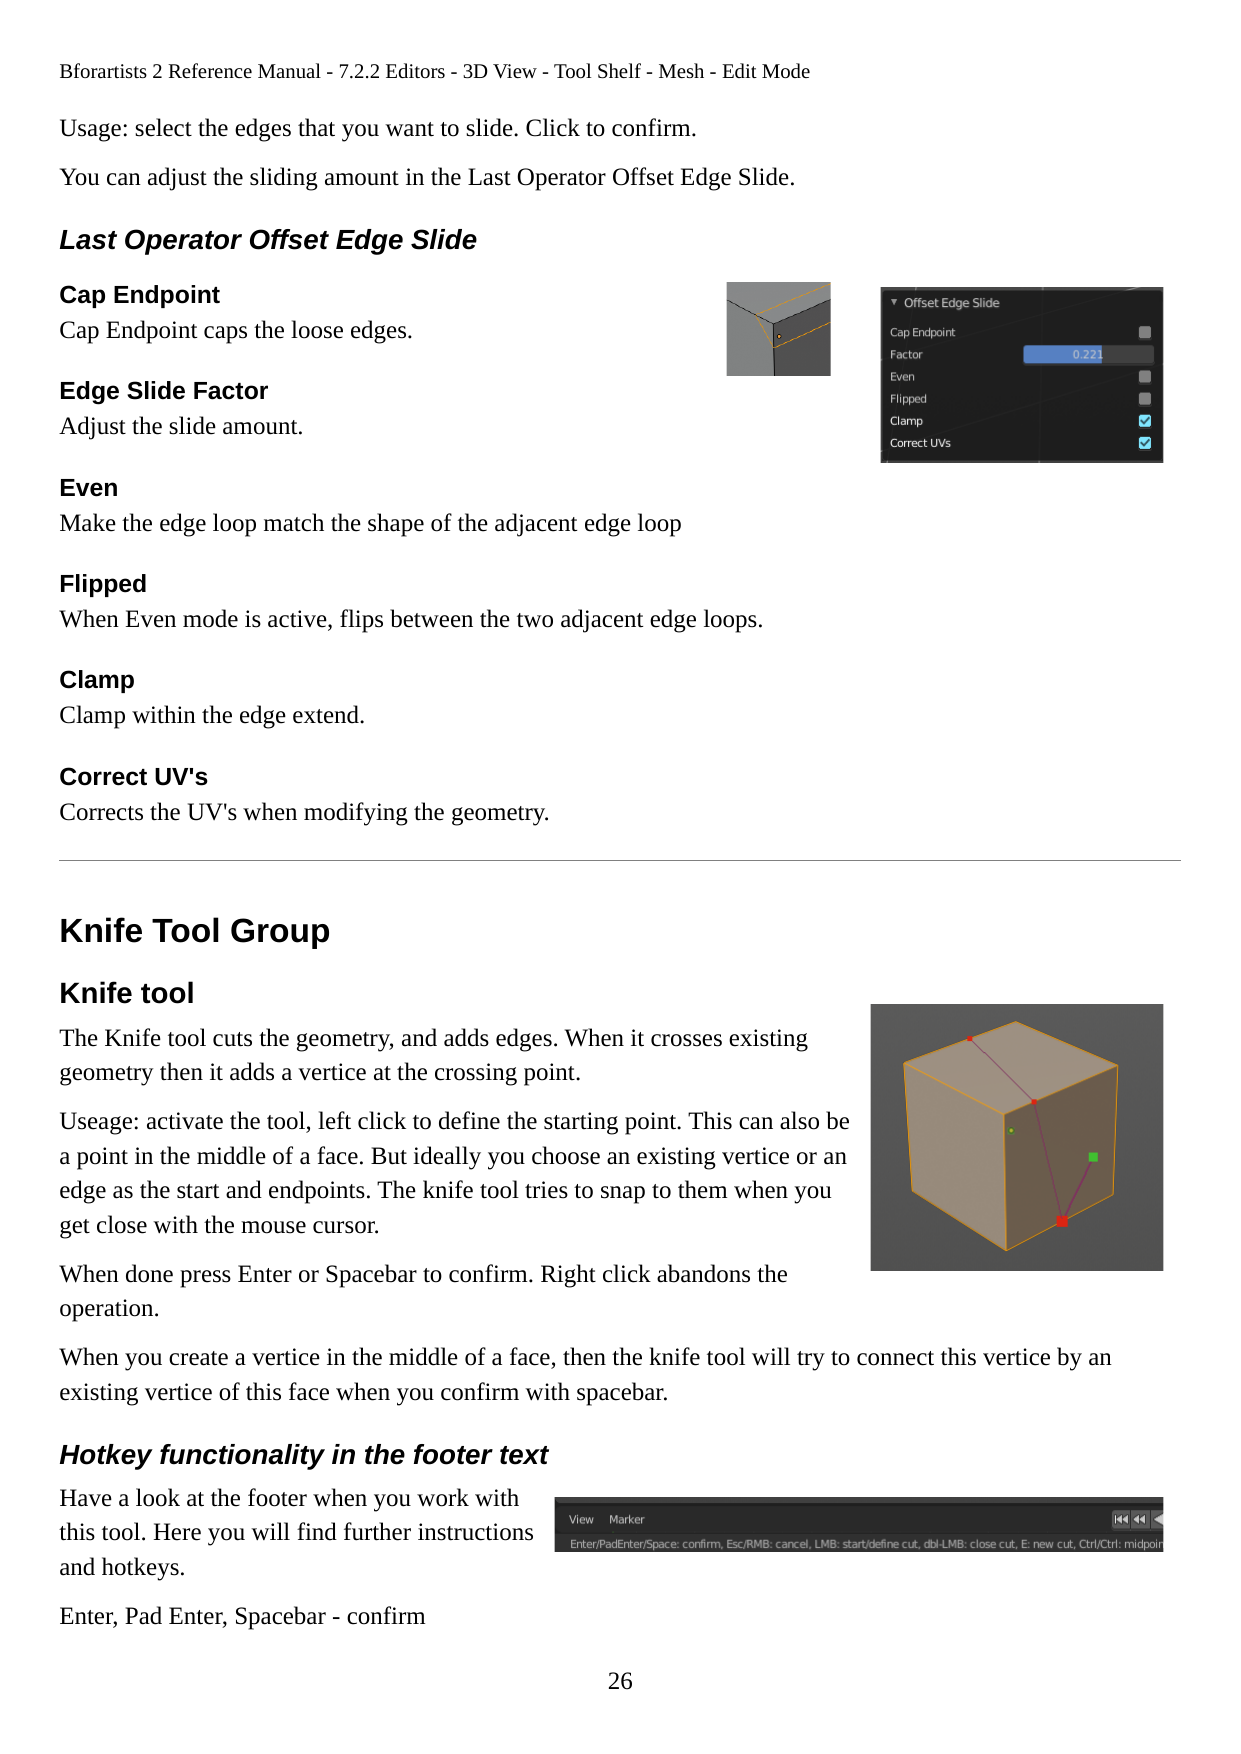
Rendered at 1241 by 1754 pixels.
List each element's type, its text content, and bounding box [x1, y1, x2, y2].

subtitle Edge Slide Factor [59, 376, 880, 405]
text Usage: select the edges that you want to slide. Click to confirm. [59, 113, 1181, 141]
subtitle [1164, 376, 1181, 405]
subtitle Knife tool [59, 976, 1181, 1010]
text Clamp within the edge extend. [59, 700, 1181, 729]
text You can adjust the sliding amount in the Last Operator Offset Edge Slide. [59, 162, 1181, 190]
text Useage: activate the tool, left click to define the starting point. This can also be a point in the middle of a face. But ideally you choose an existing vertice or an edge as the start and endpoints. The knife tool tries to snap to them when you get close with the mouse cursor. [59, 1106, 870, 1238]
subtitle Flipped [59, 569, 1181, 598]
text Corrects the UV's when modifying the geometry. [59, 797, 1181, 825]
text [1164, 411, 1181, 440]
text Adjust the slide amount. [59, 411, 880, 440]
subtitle Even [59, 473, 1181, 501]
subtitle Correct UV's [59, 762, 1181, 790]
subtitle Cap Endpoint [59, 280, 1181, 309]
text Cap Endpoint caps the loose edges. [59, 315, 726, 344]
text The Knife tool cuts the geometry, and adds edges. When it crosses existing geometry then it adds a vertice at the crossing point. [59, 1023, 870, 1086]
subtitle Last Operator Offset Edge Slide [59, 223, 1181, 255]
picture [870, 1004, 1164, 1271]
subtitle Hotkey functionality in the footer text [59, 1438, 1181, 1470]
text When done press Enter or Spacebar to confirm. Right click abandons the operation. [59, 1259, 1181, 1322]
picture [880, 287, 1164, 463]
text When Even mode is active, flips between the two adjacent edge loops. [59, 604, 1181, 633]
subtitle Clamp [59, 666, 1181, 694]
text [831, 315, 880, 344]
picture [554, 1497, 1164, 1552]
subtitle Knife Tool Group [59, 911, 1181, 949]
picture [726, 282, 831, 376]
text Make the edge loop match the shape of the adjacent edge loop [59, 508, 1181, 536]
text Have a look at the footer when you work with this tool. Here you will find further instructions and hotkeys. [59, 1483, 1181, 1580]
text When you create a vertice in the middle of a face, then the knife tool will try to connect this vertice by an existing vertice of this face when you confirm with spacebar. [59, 1342, 1181, 1406]
text Enter, Pad Enter, Spacebar - confirm [59, 1601, 1181, 1629]
